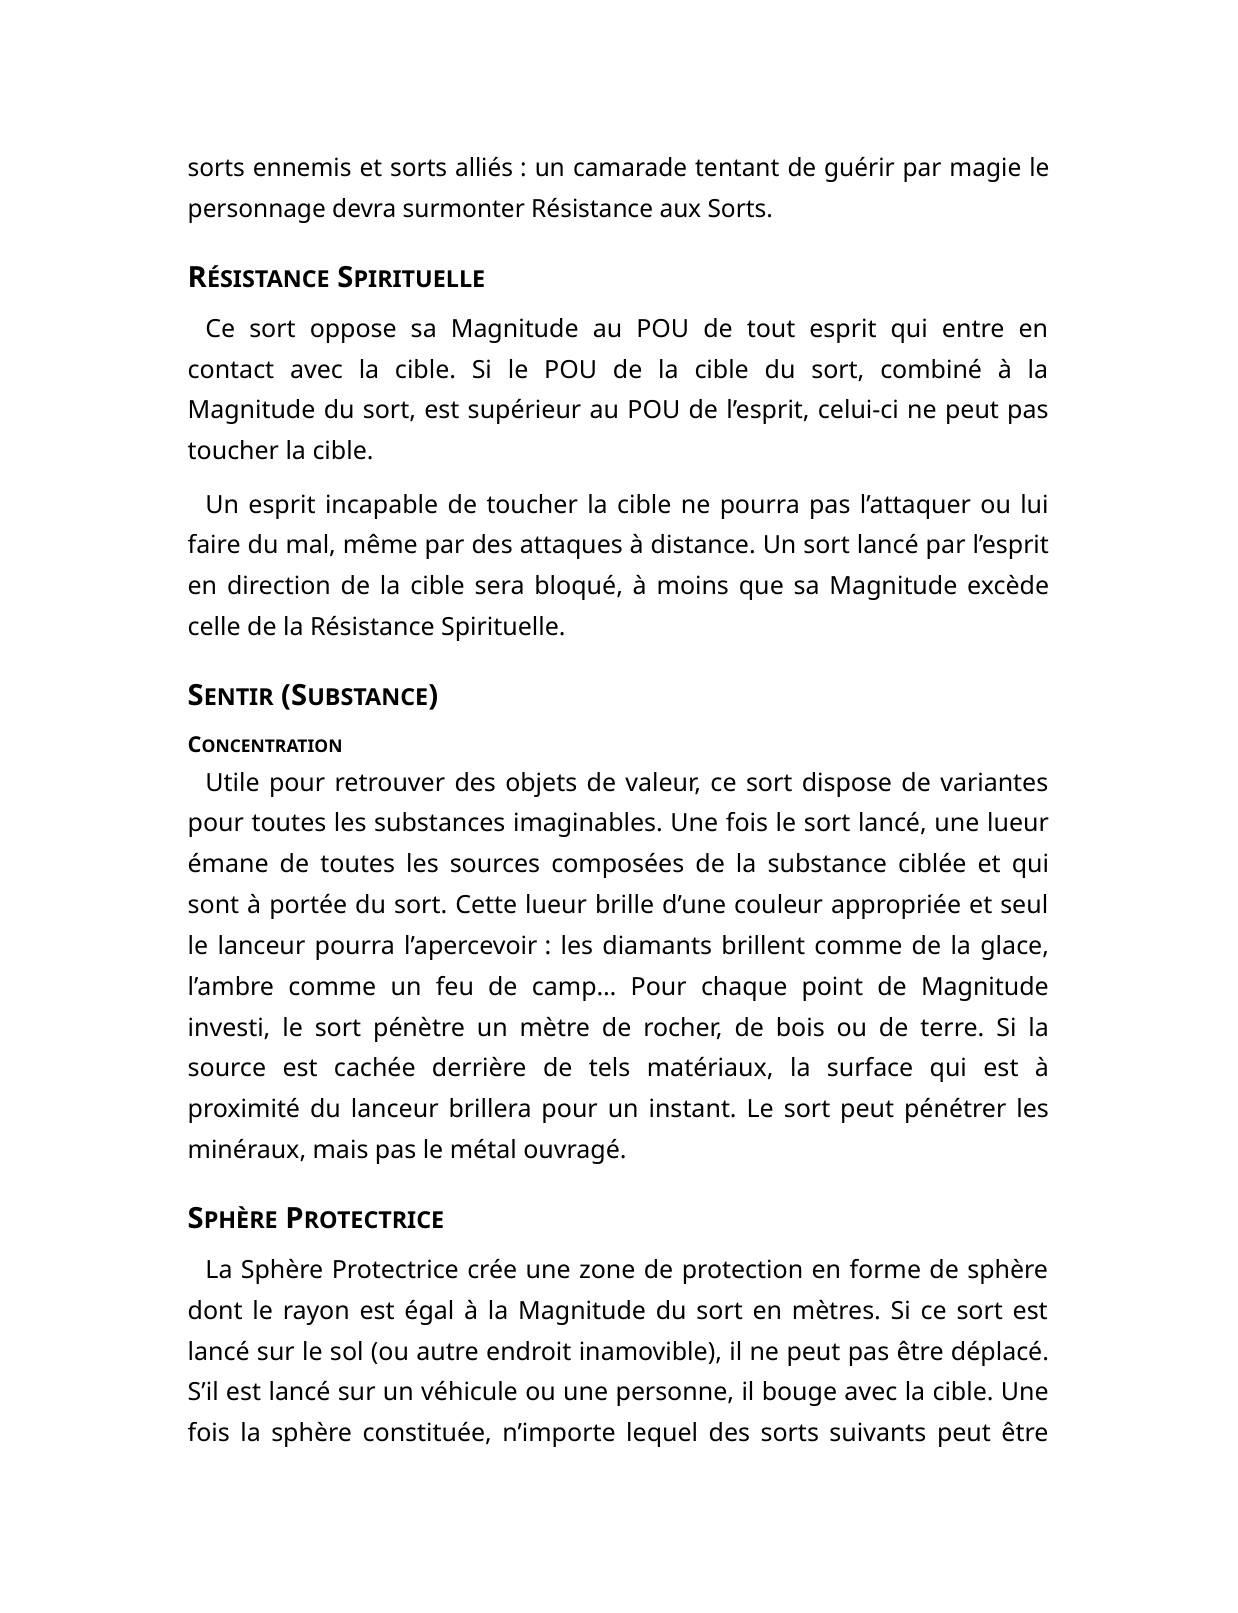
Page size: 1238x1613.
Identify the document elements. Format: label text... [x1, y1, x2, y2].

text Sphère Protectrice [187, 1198, 1050, 1237]
text La Sphère Protectrice crée une zone de protection en forme de sphère dont le rayon est égal à la Magnitude du sort en mètres. Si ce sort est lancé sur le sol (ou autre endroit inamovible), il ne peut pas être déplacé. S’il est lancé sur un véhicule ou une personne, il bouge avec la cible. Une fois la sphère constituée, n’importe lequel des sorts suivants peut être [187, 1251, 1050, 1449]
text Un esprit incapable de toucher la cible ne pourra pas l’attaquer ou lui faire du mal, même par des attaques à distance. Un sort lancé par l’esprit en direction de la cible sera bloqué, à moins que sa Magnitude excède celle de la Résistance Spirituelle. [187, 486, 1050, 643]
text Sentir (Substance) [187, 675, 1050, 714]
text sorts ennemis et sorts alliés : un camarade tentant de guérir par magie le personnage devra surmonter Résistance aux Sorts. [187, 150, 1050, 225]
text Ce sort oppose sa Magnitude au POU de tout esprit qui entre en contact avec la cible. Si le POU de la cible du sort, combiné à la Magnitude du sort, est supérieur au POU de l’esprit, celui-ci ne peut pas toucher la cible. [187, 311, 1050, 467]
text Utile pour retrouver des objets de valeur, ce sort dispose de variantes pour toutes les substances imaginables. Une fois le sort lancé, une lueur émane de toutes les sources composées de la substance ciblée et qui sont à portée du sort. Cette lueur brille d’une couleur appropriée et seul le lanceur pourra l’apercevoir : les diamants brillent comme de la glace, l’ambre comme un feu de camp… Pour chaque point de Magnitude investi, le sort pénètre un mètre de rocher, de bois ou de terre. Si la source est cachée derrière de tels matériaux, la surface qui est à proximité du lanceur brillera pour un instant. Le sort peut pénétrer les minéraux, mais pas le métal ouvragé. [187, 764, 1050, 1166]
text Concentration [187, 728, 1050, 758]
text Résistance Spirituelle [187, 257, 1050, 296]
